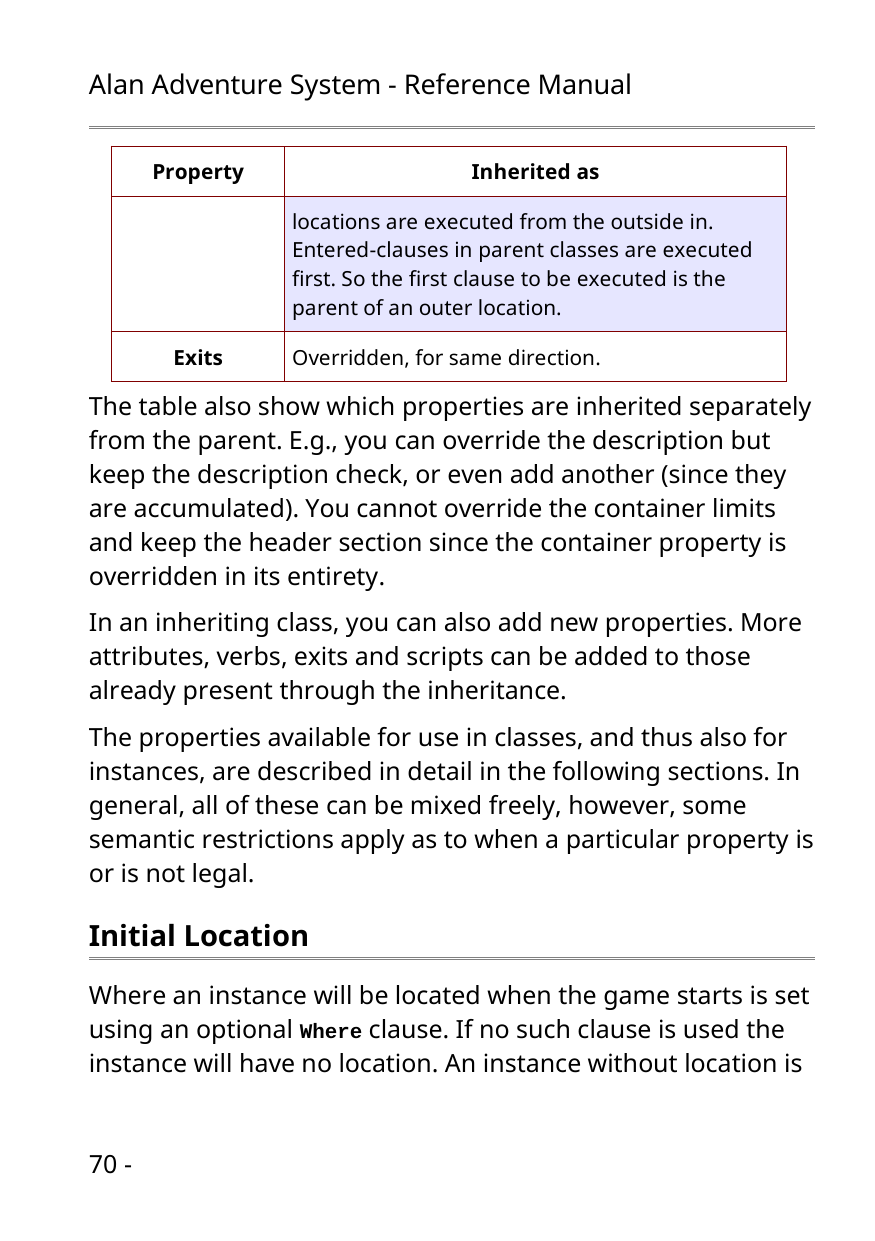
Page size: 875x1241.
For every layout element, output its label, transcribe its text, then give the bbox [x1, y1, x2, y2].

text The properties available for use in classes, and thus also for instances, are described in detail in the following sections. In general, all of these can be mixed freely, however, some semantic restrictions apply as to when a particular property is or is not legal. [88, 720, 815, 890]
table_cell [112, 197, 284, 331]
table_cell locations are executed from the outside in. Entered-clauses in parent classes are executed first. So the first clause to be executed is the parent of an outer location. [285, 197, 786, 331]
table_header Inherited as [285, 147, 786, 196]
text The table also show which properties are inherited separately from the parent. E.g., you can override the description but keep the description check, or even add another (since they are accumulated). You cannot override the container limits and keep the header section since the container property is overridden in its entirety. [88, 389, 815, 592]
table_header Property [112, 147, 284, 196]
text Where an instance will be located when the game starts is set using an optional Where clause. If no such clause is used the instance will have no location. An instance without location is [88, 978, 815, 1080]
table_cell Exits [112, 332, 284, 381]
subtitle Initial Location [88, 915, 815, 959]
text In an inheriting class, you can also add new properties. More attributes, verbs, exits and scripts can be added to those already present through the inheritance. [88, 605, 815, 707]
table_cell Overridden, for same direction. [285, 332, 786, 381]
